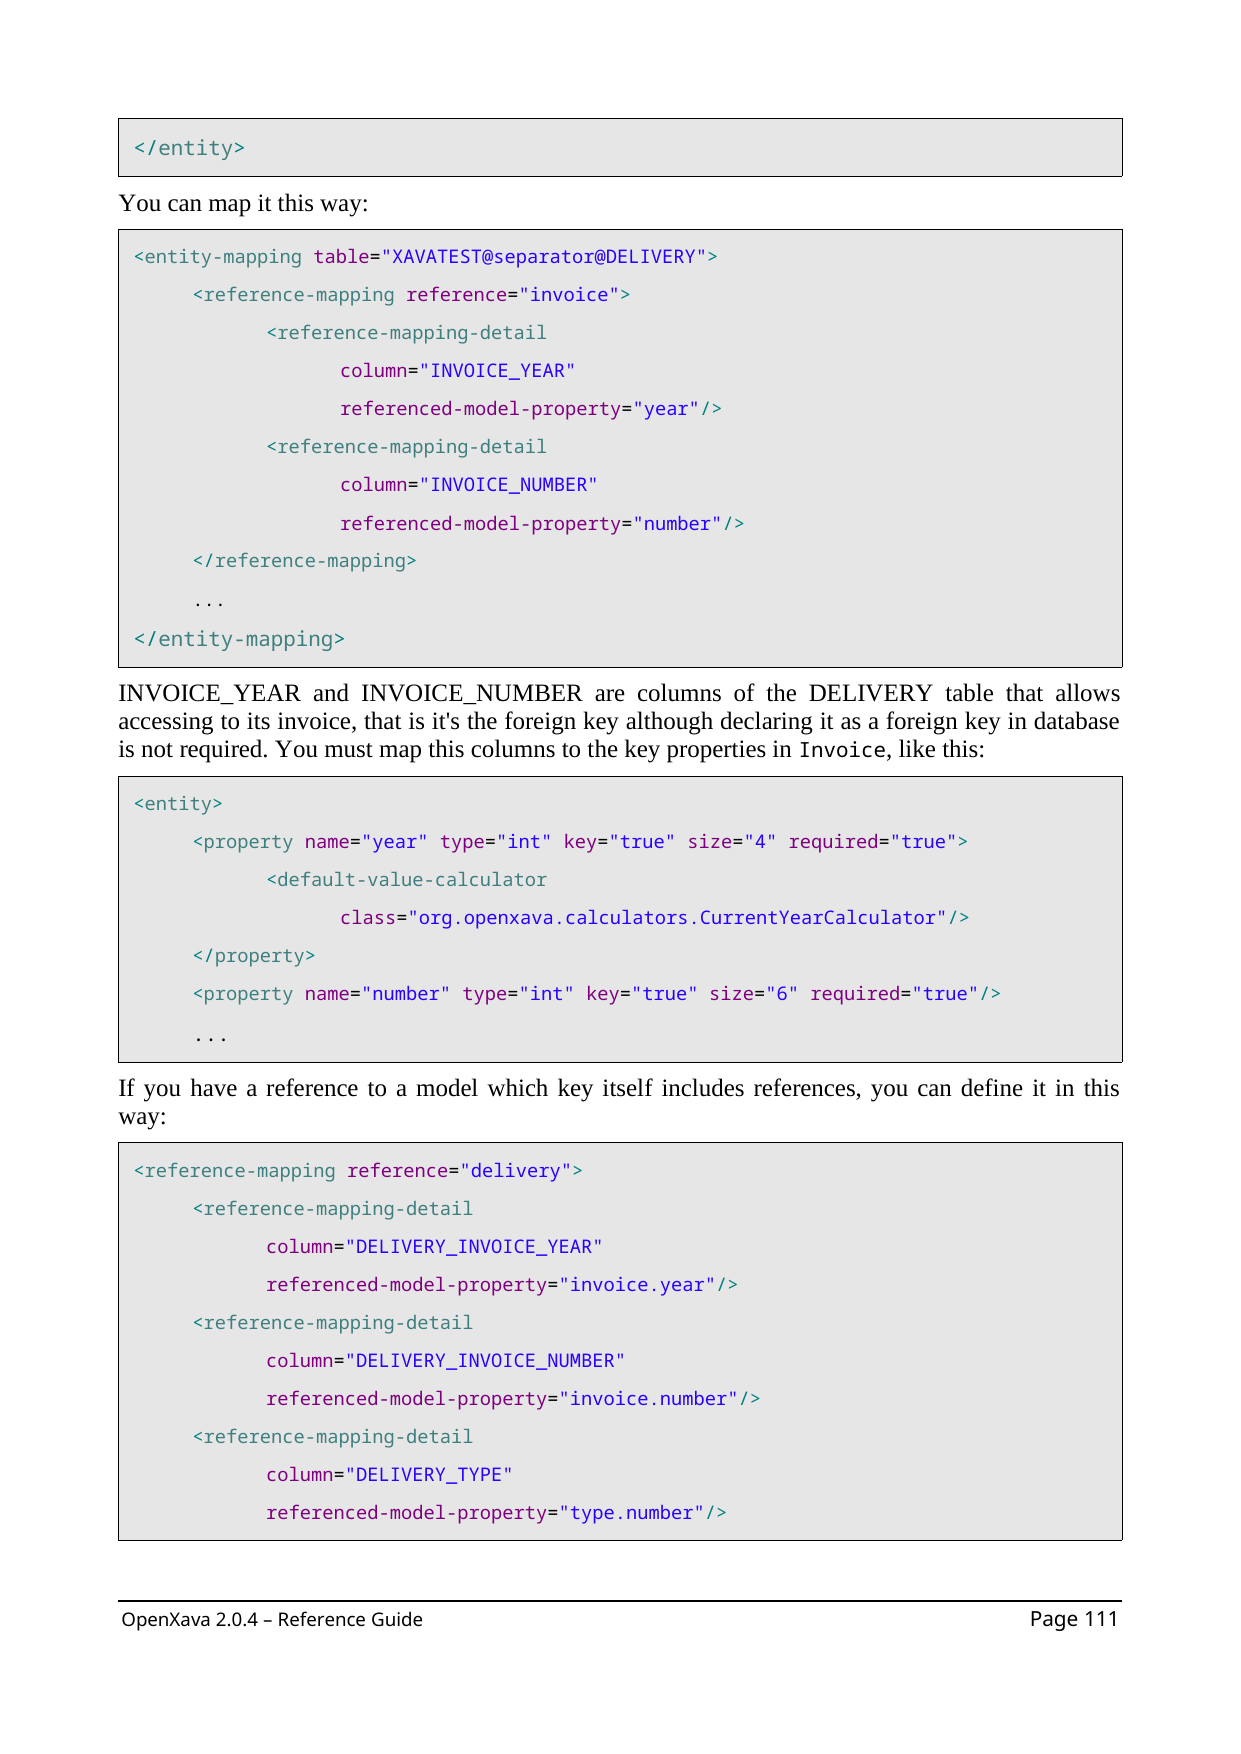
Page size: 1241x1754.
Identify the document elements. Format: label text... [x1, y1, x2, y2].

text column="DELIVERY_INVOICE_NUMBER" [119, 1332, 1122, 1370]
text INVOICE_YEAR and INVOICE_NUMBER are columns of the DELIVERY table that allows accessing to its invoice, that is it's the foreign key although declaring it as a foreign key in database is not required. You must map this columns to the key properties in Invoice, like this: [118, 679, 1122, 763]
text </entity-mapping> [119, 609, 1122, 667]
text <reference-mapping reference="delivery"> [119, 1143, 1122, 1180]
text class="org.openxava.calculators.CurrentYearCalculator"/> [119, 890, 1122, 928]
text <default-value-calculator [119, 852, 1122, 890]
text <reference-mapping reference="invoice"> [119, 267, 1122, 305]
text <reference-mapping-detail [119, 1180, 1122, 1218]
text ... [119, 571, 1122, 609]
text referenced-model-property="invoice.year"/> [119, 1256, 1122, 1294]
text column="INVOICE_YEAR" [119, 343, 1122, 381]
text ... [119, 1004, 1122, 1062]
text </property> [119, 928, 1122, 966]
text column="DELIVERY_TYPE" [119, 1446, 1122, 1484]
text referenced-model-property="year"/> [119, 381, 1122, 419]
text <property name="number" type="int" key="true" size="6" required="true"/> [119, 966, 1122, 1004]
text referenced-model-property="type.number"/> [119, 1484, 1122, 1540]
text <reference-mapping-detail [119, 419, 1122, 457]
text You can map it this way: [118, 189, 1122, 216]
text <reference-mapping-detail [119, 1408, 1122, 1446]
text <reference-mapping-detail [119, 305, 1122, 343]
text referenced-model-property="number"/> [119, 495, 1122, 533]
text <property name="year" type="int" key="true" size="4" required="true"> [119, 814, 1122, 852]
text referenced-model-property="invoice.number"/> [119, 1370, 1122, 1408]
text <reference-mapping-detail [119, 1294, 1122, 1332]
text column="INVOICE_NUMBER" [119, 457, 1122, 495]
text column="DELIVERY_INVOICE_YEAR" [119, 1218, 1122, 1256]
text </entity> [119, 119, 1122, 176]
text <entity-mapping table="XAVATEST@separator@DELIVERY"> [119, 230, 1122, 267]
text If you have a reference to a model which key itself includes references, you can define it in this way: [118, 1074, 1122, 1130]
text </reference-mapping> [119, 533, 1122, 571]
text <entity> [119, 777, 1122, 814]
